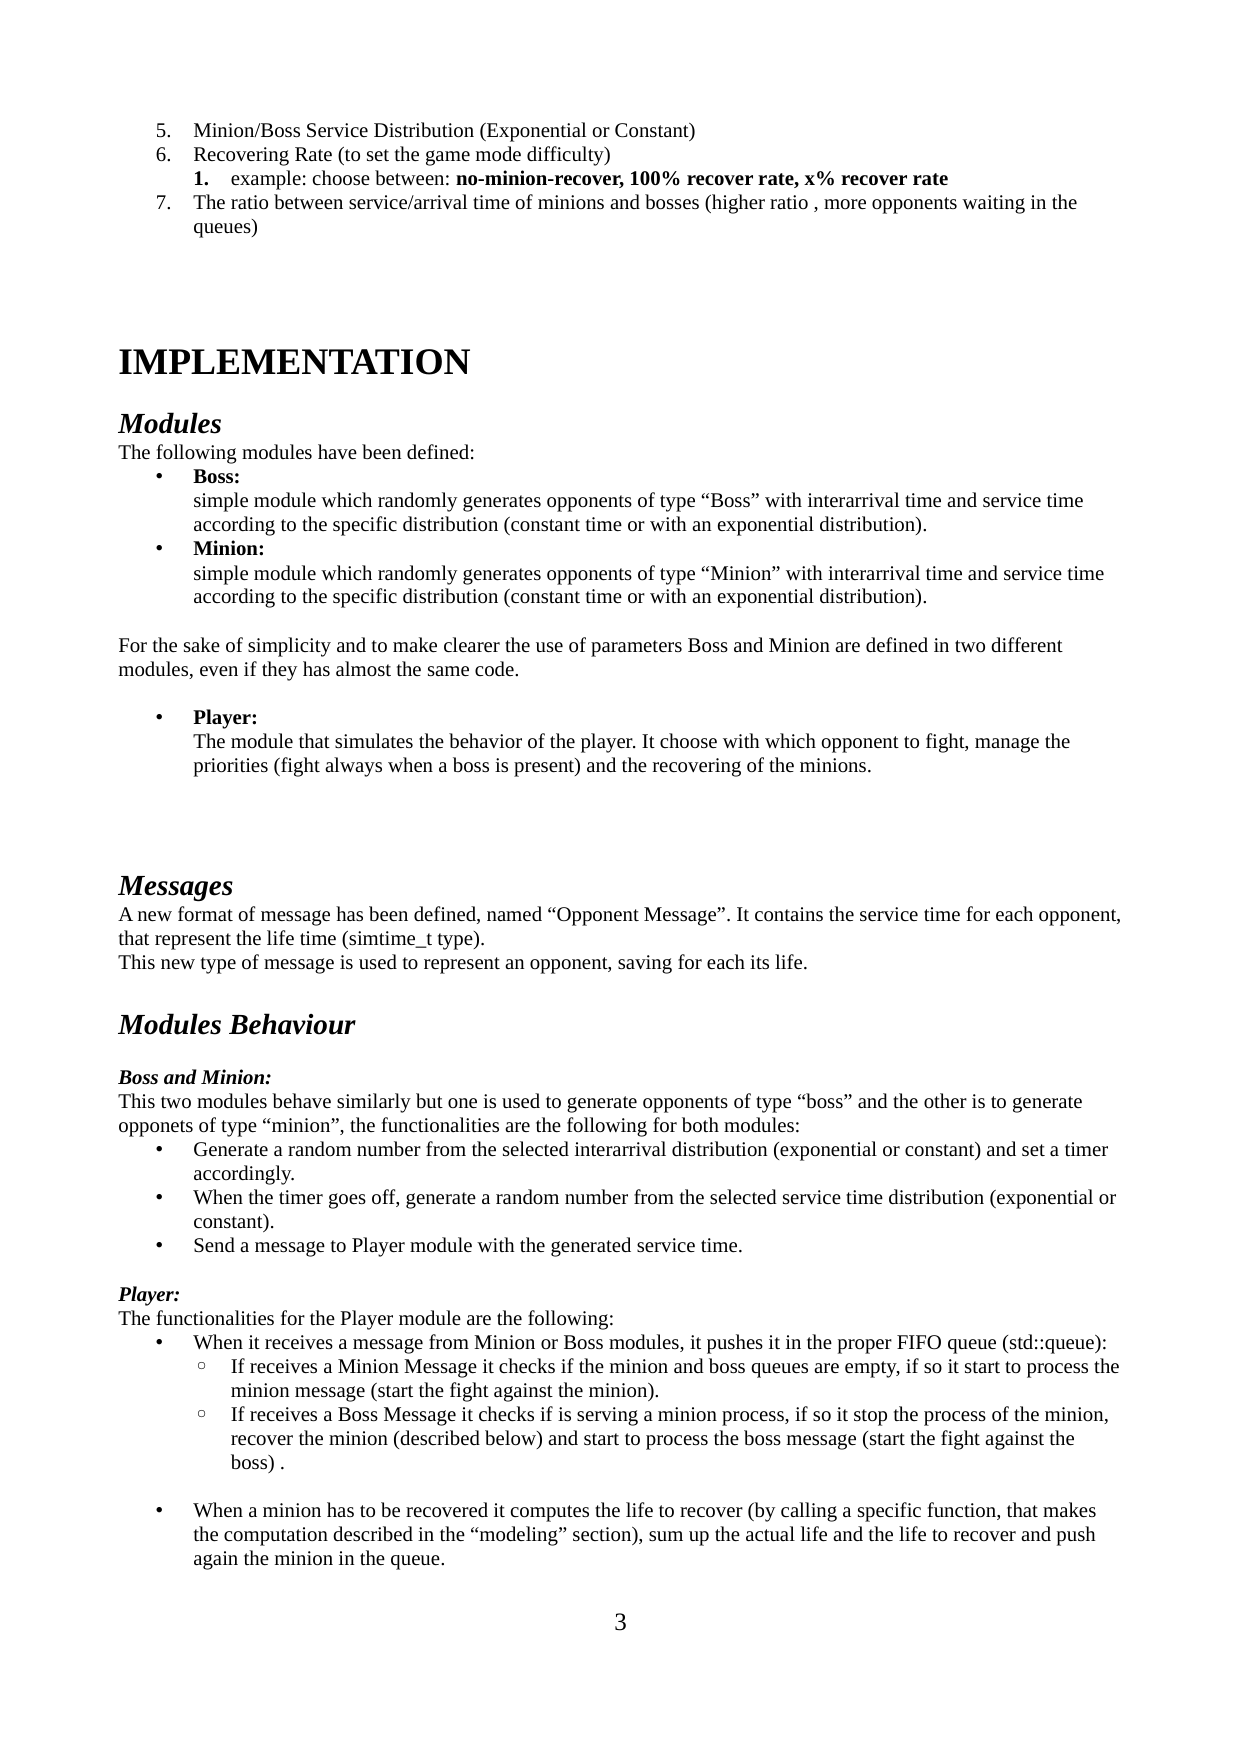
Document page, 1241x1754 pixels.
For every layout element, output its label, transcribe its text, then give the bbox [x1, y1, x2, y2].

list example: choose between: no-minion-recover, 100% recover rate, x% recover rate [193, 166, 1122, 190]
text Player: [118, 1282, 1122, 1306]
list The ratio between service/arrival time of minions and bosses (higher ratio , more opponents waiting in the queues) [156, 190, 1122, 238]
list When it receives a message from Minion or Boss modules, it pushes it in the proper FIFO queue (std::queue): [156, 1330, 1122, 1354]
list Minion/Boss Service Distribution (Exponential or Constant) [156, 118, 1122, 142]
text This two modules behave similarly but one is used to generate opponents of type “boss” and the other is to generate opponets of type “minion”, the functionalities are the following for both modules: [118, 1089, 1122, 1137]
text Modules [118, 407, 1122, 440]
list When a minion has to be recovered it computes the life to recover (by calling a specific function, that makes the computation described in the “modeling” section), sum up the actual life and the life to recover and push again the minion in the queue. [156, 1498, 1122, 1570]
list Player: [156, 705, 1122, 729]
list Send a message to Player module with the generated service time. [156, 1233, 1122, 1257]
text Modules Behaviour [118, 1007, 1122, 1041]
list The module that simulates the behavior of the player. It choose with which opponent to fight, manage the priorities (fight always when a boss is present) and the recovering of the minions. [156, 729, 1122, 777]
text The functionalities for the Player module are the following: [118, 1306, 1122, 1330]
text For the sake of simplicity and to make clearer the use of parameters Boss and Minion are defined in two different modules, even if they has almost the same code. [118, 633, 1122, 681]
text Boss and Minion: [118, 1065, 1122, 1089]
list Recovering Rate (to set the game mode difficulty) [156, 142, 1122, 166]
list If receives a Boss Message it checks if is serving a minion process, if so it stop the process of the minion, recover the minion (described below) and start to process the boss message (start the fight against the boss) . [193, 1402, 1122, 1474]
text This new type of message is used to represent an opponent, saving for each its life. [118, 950, 1122, 974]
text The following modules have been defined: [118, 440, 1122, 464]
list If receives a Minion Message it checks if the minion and boss queues are empty, if so it start to process the minion message (start the fight against the minion). [193, 1354, 1122, 1402]
text Messages [118, 868, 1122, 902]
list simple module which randomly generates opponents of type “Boss” with interarrival time and service time according to the specific distribution (constant time or with an exponential distribution). [156, 488, 1122, 536]
list Minion: [156, 536, 1122, 560]
text IMPLEMENTATION [118, 339, 1122, 382]
list Boss: [156, 464, 1122, 488]
list Generate a random number from the selected interarrival distribution (exponential or constant) and set a timer accordingly. [156, 1137, 1122, 1185]
list When the timer goes off, generate a random number from the selected service time distribution (exponential or constant). [156, 1185, 1122, 1233]
text A new format of message has been defined, named “Opponent Message”. It contains the service time for each opponent, that represent the life time (simtime_t type). [118, 902, 1122, 950]
list simple module which randomly generates opponents of type “Minion” with interarrival time and service time according to the specific distribution (constant time or with an exponential distribution). [156, 560, 1122, 608]
